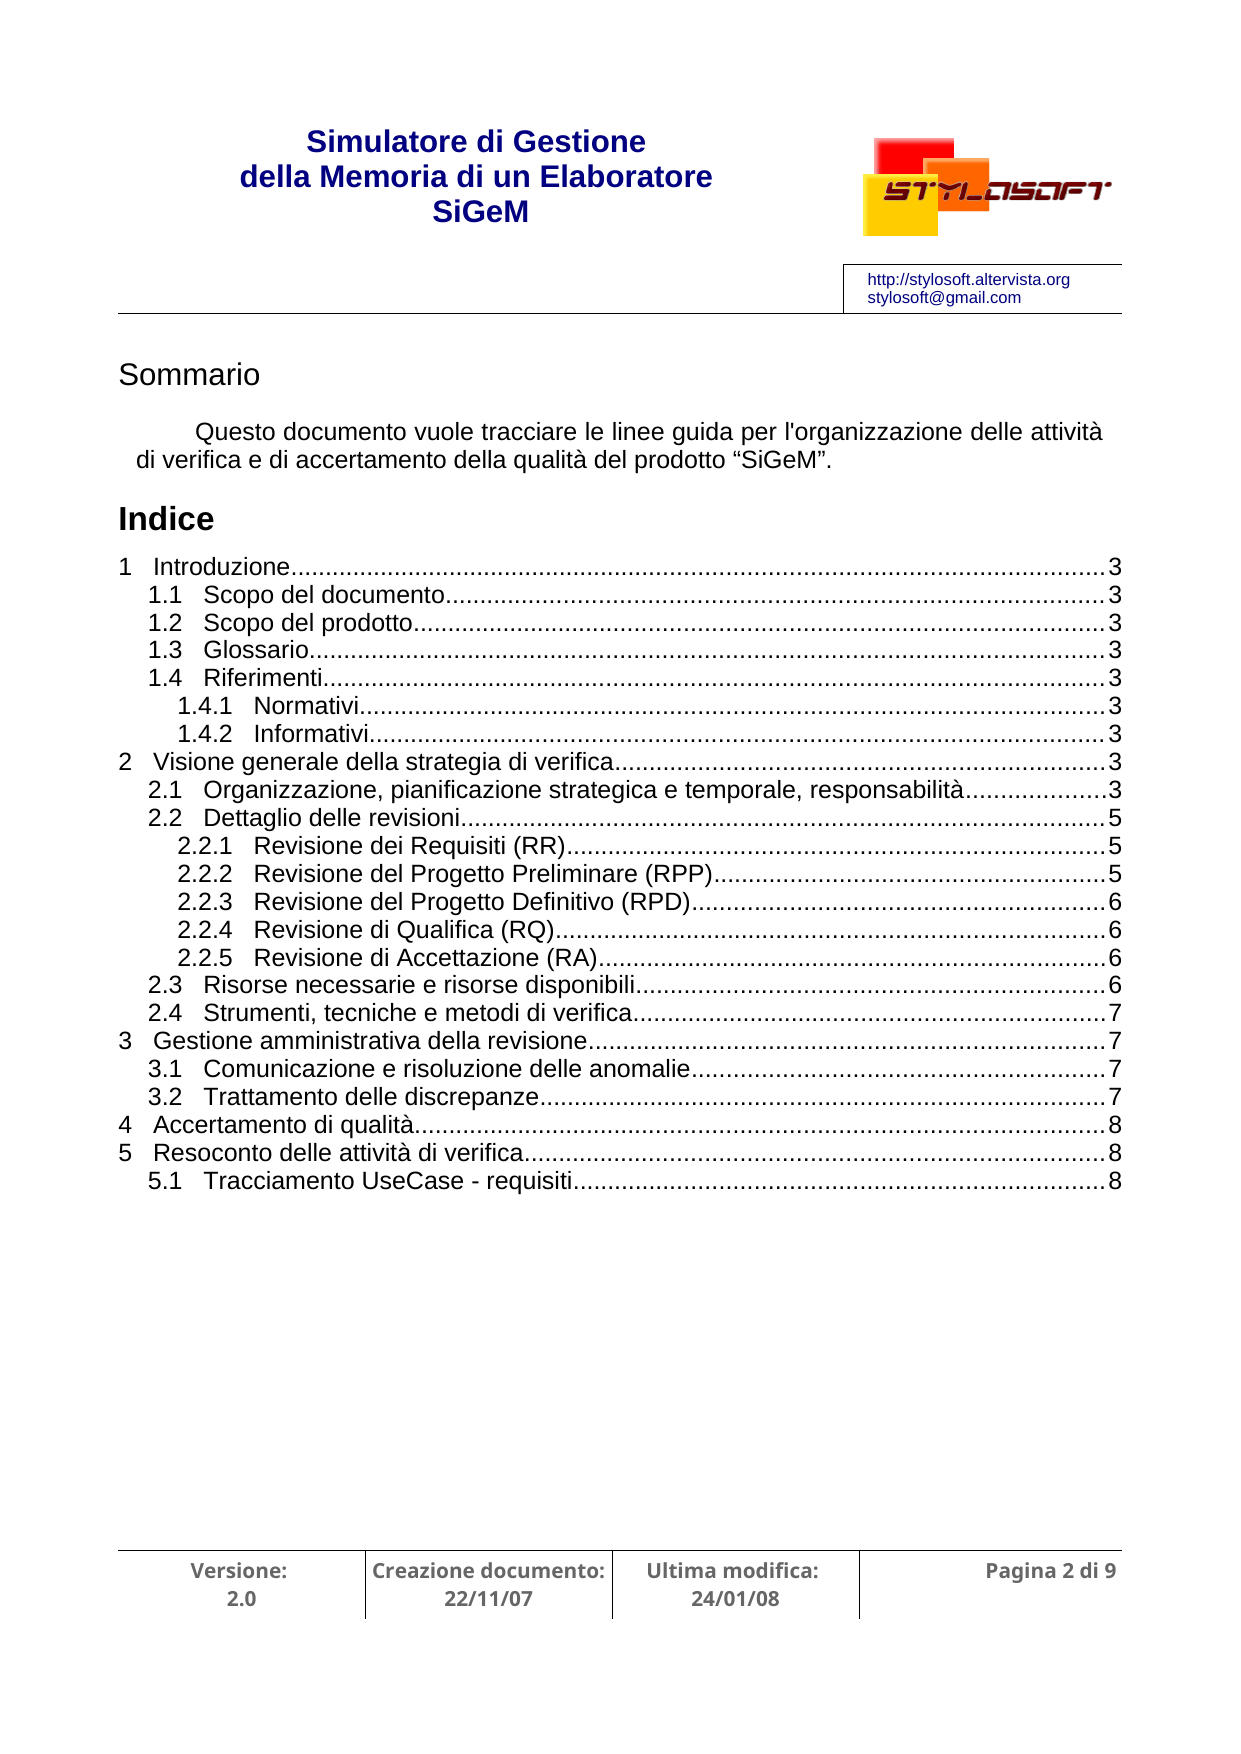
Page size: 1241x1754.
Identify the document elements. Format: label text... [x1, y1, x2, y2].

text 1.4.1 Normativi 3 [177, 692, 1122, 720]
text 5 Resoconto delle attività di verifica 8 [118, 1139, 1122, 1167]
text 2.2.5 Revisione di Accettazione (RA) 6 [177, 943, 1122, 971]
text 2.2.2 Revisione del Progetto Preliminare (RPP) 5 [177, 859, 1122, 887]
text 4 Accertamento di qualità 8 [118, 1111, 1122, 1139]
text 1.4.2 Informativi 3 [177, 720, 1122, 748]
text 2.1 Organizzazione, pianificazione strategica e temporale, responsabilità 3 [148, 776, 1122, 804]
picture [848, 123, 1117, 247]
text Questo documento vuole tracciare le linee guida per l'organizzazione delle attività di verifica e di accertamento della qualità del prodotto “SiGeM”. [136, 418, 1104, 474]
text 2.2.3 Revisione del Progetto Definitivo (RPD) 6 [177, 887, 1122, 915]
text 1.1 Scopo del documento 3 [148, 580, 1122, 608]
text 5.1 Tracciamento UseCase - requisiti 8 [148, 1167, 1122, 1194]
text 2 Visione generale della strategia di verifica 3 [118, 748, 1122, 776]
text 3.1 Comunicazione e risoluzione delle anomalie 7 [148, 1055, 1122, 1083]
text 2.4 Strumenti, tecniche e metodi di verifica 7 [148, 999, 1122, 1027]
text 3.2 Trattamento delle discrepanze 7 [148, 1083, 1122, 1111]
text 2.2.1 Revisione dei Requisiti (RR) 5 [177, 832, 1122, 859]
text 3 Gestione amministrativa della revisione 7 [118, 1027, 1122, 1055]
text 2.3 Risorse necessarie e risorse disponibili 6 [148, 971, 1122, 999]
text 1 Introduzione 3 [118, 552, 1122, 580]
subtitle Indice [118, 500, 1122, 538]
text 1.4 Riferimenti 3 [148, 664, 1122, 692]
subtitle Sommario [118, 357, 1122, 391]
text 1.2 Scopo del prodotto 3 [148, 608, 1122, 636]
text 2.2 Dettaglio delle revisioni 5 [148, 804, 1122, 832]
text 2.2.4 Revisione di Qualifica (RQ) 6 [177, 915, 1122, 943]
text 1.3 Glossario 3 [148, 636, 1122, 664]
